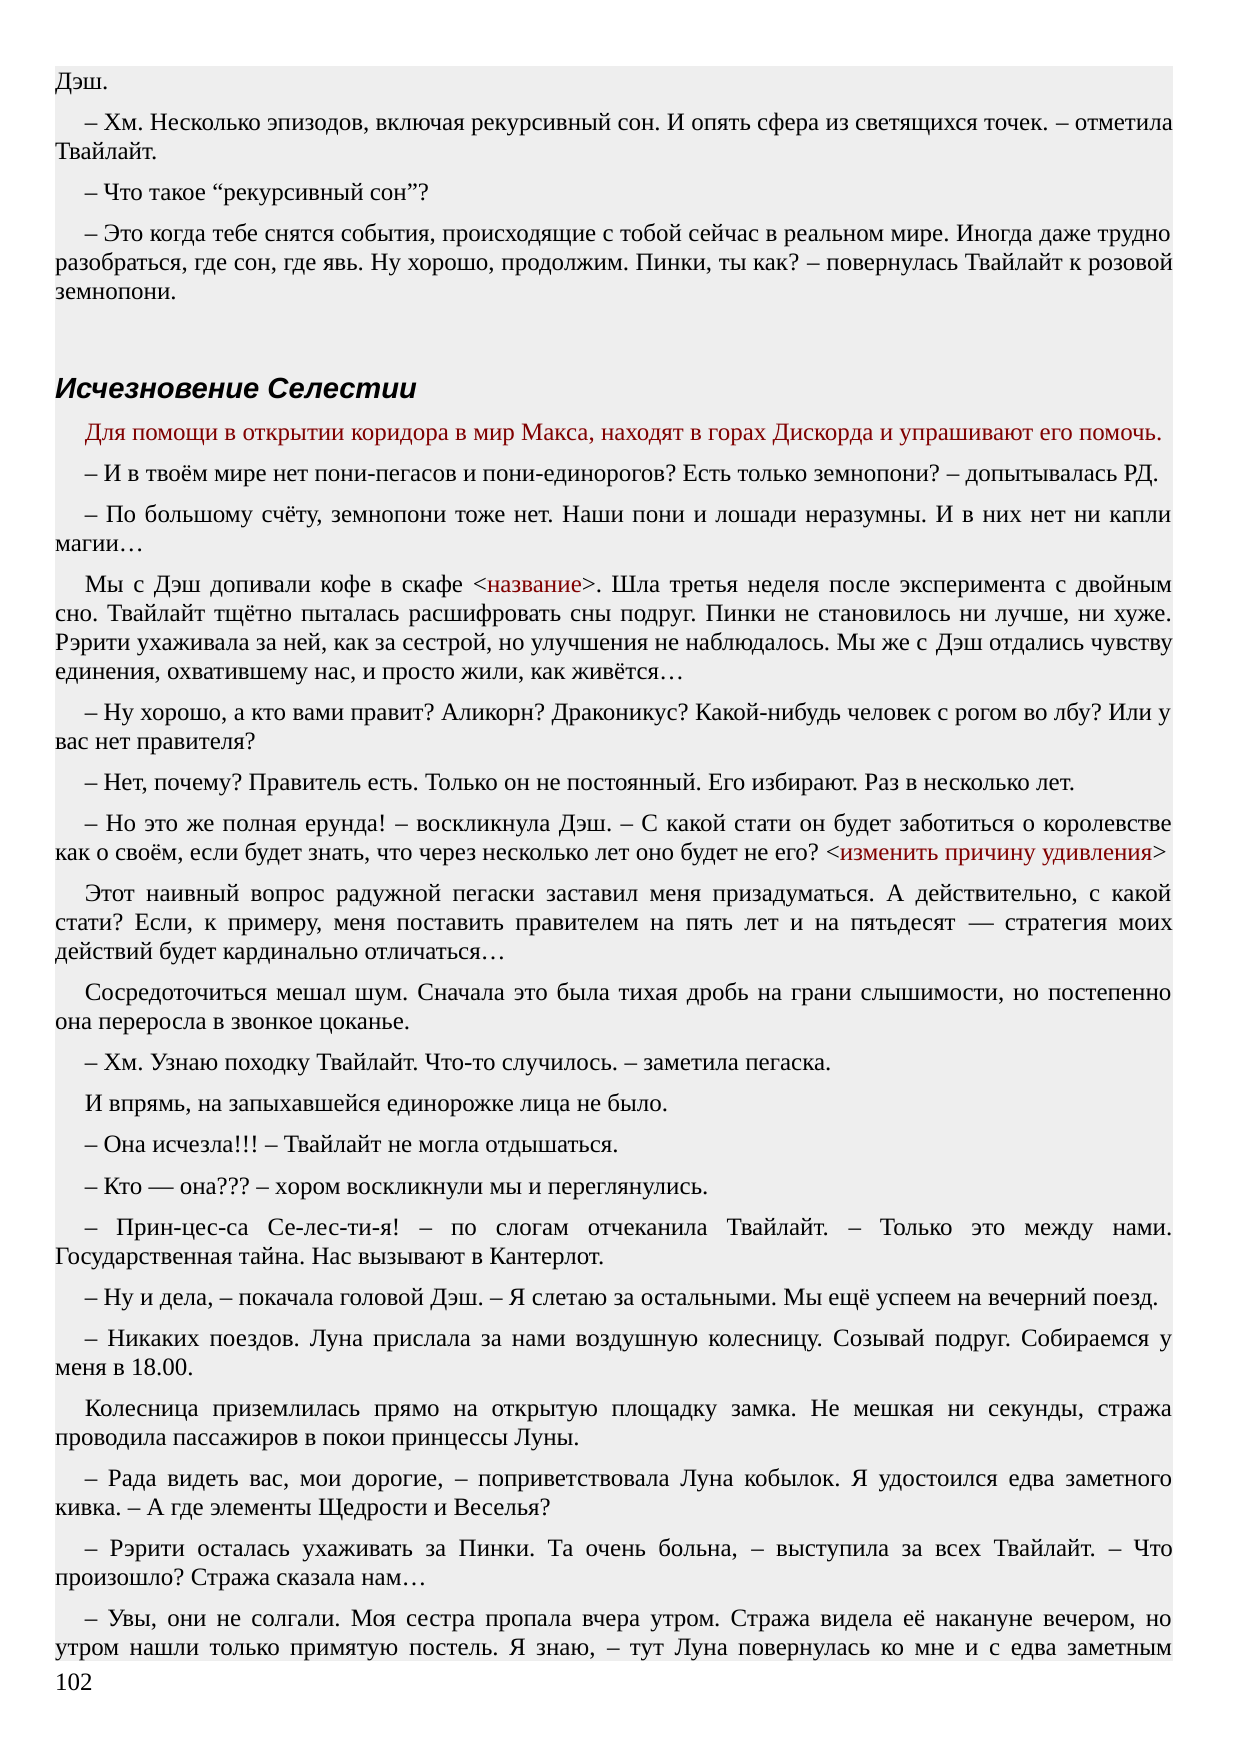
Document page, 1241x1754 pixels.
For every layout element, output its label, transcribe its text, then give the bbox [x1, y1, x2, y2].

text – Кто — она??? – хором воскликнули мы и переглянулись. [55, 1171, 1173, 1199]
text И впрямь, на запыхавшейся единорожке лица не было. [55, 1088, 1173, 1117]
text – Хм. Несколько эпизодов, включая рекурсивный сон. И опять сфера из светящихся точек. – отметила Твайлайт. [55, 107, 1173, 165]
text – Ну и дела, – покачала головой Дэш. – Я слетаю за остальными. Мы ещё успеем на вечерний поезд. [55, 1282, 1173, 1311]
text – Но это же полная ерунда! – воскликнула Дэш. – С какой стати он будет заботиться о королевстве как о своём, если будет знать, что через несколько лет оно будет не его? <изменить причину удивления> [55, 808, 1173, 866]
text – Ну хорошо, а кто вами правит? Аликорн? Драконикус? Какой-нибудь человек с рогом во лбу? Или у вас нет правителя? [55, 697, 1173, 754]
text Мы с Дэш допивали кофе в cкафе <название>. Шла третья неделя после эксперимента с двойным сно. Твайлайт тщётно пыталась расшифровать сны подруг. Пинки не становилось ни лучше, ни хуже. Рэрити ухаживала за ней, как за сестрой, но улучшения не наблюдалось. Мы же с Дэш отдались чувству единения, охватившему нас, и просто жили, как живётся… [55, 569, 1173, 684]
text – Прин-цес-са Се-лес-ти-я! – по слогам отчеканила Твайлайт. – Только это между нами. Государственная тайна. Нас вызывают в Кантерлот. [55, 1212, 1173, 1269]
text Дэш. [55, 66, 1173, 95]
text – По большому счёту, земнопони тоже нет. Наши пони и лошади неразумны. И в них нет ни капли магии… [55, 499, 1173, 557]
text – Что такое “рекурсивный сон”? [55, 177, 1173, 206]
text – Она исчезла!!! – Твайлайт не могла отдышаться. [55, 1129, 1173, 1158]
text – Рэрити осталась ухаживать за Пинки. Та очень больна, – выступила за всех Твайлайт. – Что произошло? Стража сказала нам… [55, 1533, 1173, 1591]
text – Рада видеть вас, мои дорогие, – поприветствовала Луна кобылок. Я удостоился едва заметного кивка. – А где элементы Щедрости и Веселья? [55, 1463, 1173, 1521]
text Для помощи в открытии коридора в мир Макса, находят в горах Дискорда и упрашивают его помочь. [55, 417, 1173, 446]
text Сосредоточиться мешал шум. Сначала это была тихая дробь на грани слышимости, но постепенно она переросла в звонкое цоканье. [55, 977, 1173, 1034]
text Этот наивный вопрос радужной пегаски заставил меня призадуматься. А действительно, с какой стати? Если, к примеру, меня поставить правителем на пять лет и на пятьдесят — стратегия моих действий будет кардинально отличаться… [55, 878, 1173, 964]
text – Это когда тебе снятся события, происходящие с тобой сейчас в реальном мире. Иногда даже трудно разобраться, где сон, где явь. Ну хорошо, продолжим. Пинки, ты как? – повернулась Твайлайт к розовой земнопони. [55, 218, 1173, 305]
subtitle Исчезновение Селестии [55, 371, 1173, 404]
text – Нет, почему? Правитель есть. Только он не постоянный. Его избирают. Раз в несколько лет. [55, 767, 1173, 796]
text Колесница приземлилась прямо на открытую площадку замка. Не мешкая ни секунды, стража проводила пассажиров в покои принцессы Луны. [55, 1393, 1173, 1451]
text – Увы, они не солгали. Моя сестра пропала вчера утром. Стража видела её накануне вечером, но утром нашли только примятую постель. Я знаю, – тут Луна повернулась ко мне и с едва заметным [55, 1603, 1173, 1661]
text – И в твоём мире нет пони-пегасов и пони-единорогов? Есть только земнопони? – допытывалась РД. [55, 458, 1173, 487]
text – Никаких поездов. Луна прислала за нами воздушную колесницу. Созывай подруг. Собираемся у меня в 18.00. [55, 1323, 1173, 1381]
text – Хм. Узнаю походку Твайлайт. Что-то случилось. – заметила пегаска. [55, 1047, 1173, 1076]
